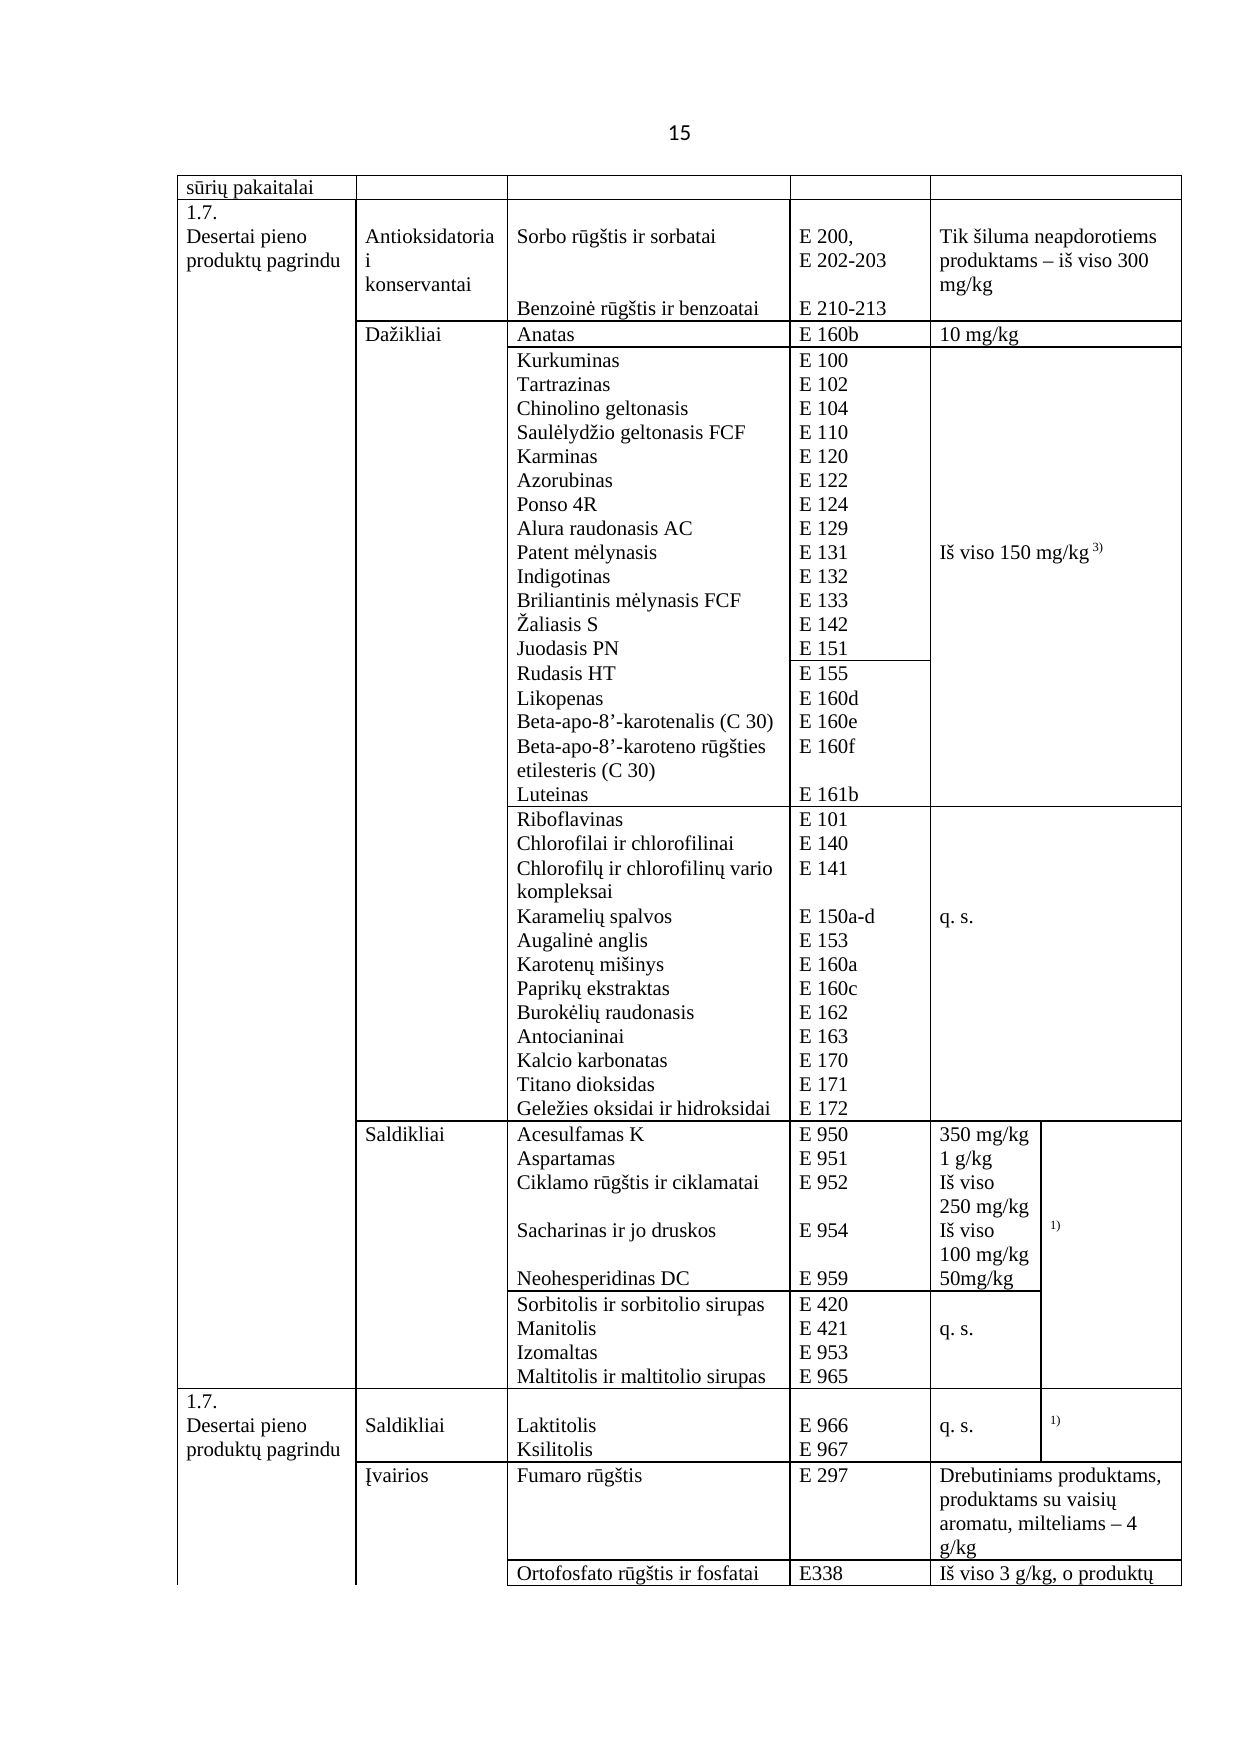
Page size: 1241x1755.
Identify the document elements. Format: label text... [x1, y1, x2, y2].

table_cell 350 mg/kg [931, 1122, 1040, 1146]
table_cell Karamelių spalvos [508, 904, 789, 928]
table_cell [357, 1437, 507, 1461]
table_cell E 101 [791, 807, 930, 831]
table_cell [178, 1290, 355, 1316]
table_cell E 132 [791, 564, 930, 588]
table_cell [357, 612, 507, 636]
table_cell E 160c [791, 976, 930, 1000]
table_cell Kalcio karbonatas [508, 1048, 789, 1072]
table_cell [1042, 1437, 1181, 1461]
table_cell Rudasis HT [508, 660, 789, 685]
table_cell [178, 928, 355, 952]
table_cell [931, 1072, 1181, 1096]
table_cell E 122 [791, 468, 930, 492]
table_cell [931, 807, 1181, 831]
table_cell E 102 [791, 372, 930, 396]
table_cell [357, 1170, 507, 1218]
table_cell [178, 904, 355, 928]
table_cell E 161b [791, 782, 930, 806]
table_cell Iš viso 100 mg/kg [931, 1218, 1040, 1266]
table_cell E 952 [791, 1170, 930, 1218]
table_cell [178, 1146, 355, 1170]
table_cell Drebutiniams produktams, produktams su vaisių aromatu, milteliams – 4 g/kg [931, 1463, 1181, 1559]
table_cell [178, 1024, 355, 1048]
table_cell [178, 806, 355, 831]
table_cell [791, 176, 930, 199]
table_cell Iš viso 3 g/kg, o produktų [931, 1561, 1181, 1584]
table_cell [178, 420, 355, 444]
table_cell Briliantinis mėlynasis FCF [508, 588, 789, 612]
table_cell [178, 636, 355, 660]
table_cell [931, 492, 1181, 516]
table_cell Beta-apo-8’-karoteno rūgšties etilesteris (C 30) [508, 734, 789, 782]
table_cell E 100 [791, 348, 930, 372]
table_cell E 155 [791, 661, 930, 685]
table_cell Anatas [508, 322, 789, 346]
table_cell [178, 710, 355, 733]
table_cell Karotenų mišinys [508, 952, 789, 976]
table_cell Paprikų ekstraktas [508, 976, 789, 1000]
table_cell 1) [1042, 1218, 1181, 1266]
table_cell [178, 540, 355, 564]
table_cell E 141 [791, 855, 930, 903]
table_cell [931, 348, 1181, 372]
table_cell [931, 1292, 1040, 1316]
table_cell Ksilitolis [508, 1437, 789, 1461]
table_cell [357, 420, 507, 444]
table_cell [357, 540, 507, 564]
table_cell Likopenas [508, 685, 789, 709]
table_cell [357, 588, 507, 612]
table_cell [931, 564, 1181, 588]
table_cell [931, 734, 1181, 782]
table_cell [357, 1048, 507, 1072]
table_cell produktų pagrindu [178, 1437, 355, 1461]
table_cell [931, 1437, 1040, 1461]
table_cell [931, 296, 1181, 320]
table_cell [178, 444, 355, 468]
table_cell E 104 [791, 396, 930, 420]
table_cell q. s. [931, 1389, 1040, 1437]
table_cell Saulėlydžio geltonasis FCF [508, 420, 789, 444]
table_cell [357, 516, 507, 540]
table_cell [931, 176, 1181, 199]
table_cell Kurkuminas [508, 348, 789, 372]
table_cell [357, 855, 507, 903]
table_cell [1042, 1316, 1181, 1340]
table_cell [931, 782, 1181, 806]
table_cell [178, 855, 355, 903]
table_cell [931, 588, 1181, 612]
table_cell Chlorofilai ir chlorofilinai [508, 831, 789, 855]
table_cell [357, 1340, 507, 1364]
table_cell Patent mėlynasis [508, 540, 789, 564]
table_cell [931, 1048, 1181, 1072]
table_cell Juodasis PN [508, 636, 789, 660]
table_cell [931, 420, 1181, 444]
table_cell Saldikliai [357, 1389, 507, 1437]
table_cell E 172 [791, 1096, 930, 1120]
table_cell E 967 [791, 1437, 930, 1461]
table_cell [178, 516, 355, 540]
table_cell [178, 1120, 355, 1146]
table_cell Titano dioksidas [508, 1072, 789, 1096]
table_cell E 133 [791, 588, 930, 612]
table_cell [178, 296, 355, 320]
table_cell [178, 372, 355, 396]
table_cell [357, 1364, 507, 1388]
table_cell [931, 710, 1181, 733]
table_cell [178, 1096, 355, 1120]
table_cell E 162 [791, 1000, 930, 1024]
table_cell Manitolis [508, 1316, 789, 1340]
table_cell [931, 1340, 1040, 1364]
table_cell [178, 1316, 355, 1340]
table_cell [931, 1364, 1040, 1388]
table_cell [178, 588, 355, 612]
table_cell Neohesperidinas DC [508, 1266, 789, 1290]
table_cell [1042, 1290, 1181, 1316]
table_cell [931, 928, 1181, 952]
table_cell [931, 952, 1181, 976]
table_cell [931, 831, 1181, 855]
table_cell [178, 685, 355, 709]
table_cell [178, 346, 355, 372]
table_cell Burokėlių raudonasis [508, 1000, 789, 1024]
table_cell E 142 [791, 612, 930, 636]
table_cell Įvairios [357, 1463, 507, 1559]
table_cell E 965 [791, 1364, 930, 1388]
table_cell Indigotinas [508, 564, 789, 588]
table_cell Iš viso 150 mg/kg 3) [931, 540, 1181, 564]
table_cell E 163 [791, 1024, 930, 1048]
table_cell [1042, 1122, 1181, 1146]
table_cell Saldikliai [357, 1122, 507, 1146]
table_cell [357, 372, 507, 396]
table_cell [357, 1096, 507, 1120]
table_cell Ortofosfato rūgštis ir fosfatai [508, 1561, 789, 1584]
table_cell [357, 831, 507, 855]
table_cell Benzoinė rūgštis ir benzoatai [508, 296, 789, 320]
table_cell [178, 492, 355, 516]
table_cell 10 mg/kg [931, 322, 1181, 346]
table_cell E 954 [791, 1218, 930, 1266]
table_cell E 150a-d [791, 904, 930, 928]
table_cell [1042, 1340, 1181, 1364]
table_cell [178, 612, 355, 636]
table_cell q. s. [931, 1316, 1040, 1340]
table_cell Chinolino geltonasis [508, 396, 789, 420]
table_cell [178, 396, 355, 420]
table_cell Antioksidatoriai konservantai [357, 200, 507, 296]
table_cell Sacharinas ir jo druskos [508, 1218, 789, 1266]
table_cell E 420 [791, 1292, 930, 1316]
table_cell [357, 782, 507, 806]
table_cell [931, 976, 1181, 1000]
table_cell [931, 444, 1181, 468]
table_cell E 124 [791, 492, 930, 516]
table_cell [357, 806, 507, 831]
table_cell E 140 [791, 831, 930, 855]
table_cell [178, 1364, 355, 1388]
table_cell E 160d [791, 685, 930, 709]
table_cell Acesulfamas K [508, 1122, 789, 1146]
table_cell [357, 1024, 507, 1048]
table_cell [1042, 1266, 1181, 1290]
table_cell [178, 1072, 355, 1096]
table_cell [931, 660, 1181, 685]
table_cell Chlorofilų ir chlorofilinų vario kompleksai [508, 855, 789, 903]
table_cell [178, 1000, 355, 1024]
table_cell 1) [1042, 1389, 1181, 1437]
table_cell Geležies oksidai ir hidroksidai [508, 1096, 789, 1120]
table_cell E 160e [791, 710, 930, 733]
table_cell [178, 660, 355, 685]
table_cell Alura raudonasis AC [508, 516, 789, 540]
table_cell Dažikliai [357, 322, 507, 346]
table_cell [357, 928, 507, 952]
table_cell [357, 976, 507, 1000]
table_cell E 160b [791, 322, 930, 346]
table_cell Beta-apo-8’-karotenalis (C 30) [508, 710, 789, 733]
table_cell E 951 [791, 1146, 930, 1170]
table_cell Iš viso 250 mg/kg [931, 1170, 1040, 1218]
table_cell [931, 1096, 1181, 1120]
table_cell [178, 1218, 355, 1266]
table_cell [357, 492, 507, 516]
table_cell Augalinė anglis [508, 928, 789, 952]
table_cell E 421 [791, 1316, 930, 1340]
table_cell [178, 976, 355, 1000]
table_cell [178, 564, 355, 588]
table_cell [931, 612, 1181, 636]
table_cell [931, 636, 1181, 660]
table_cell E 950 [791, 1122, 930, 1146]
table_cell [357, 1218, 507, 1266]
table_cell Tik šiluma neapdorotiems produktams – iš viso 300 mg/kg [931, 200, 1181, 296]
table_cell [357, 660, 507, 685]
table_cell [357, 734, 507, 782]
table_cell E 297 [791, 1463, 930, 1559]
table_cell E 200, E 202-203 [791, 200, 930, 296]
table_cell [931, 1024, 1181, 1048]
table_cell [931, 516, 1181, 540]
table_cell [508, 176, 790, 199]
table_cell [1042, 1170, 1181, 1218]
table_cell [357, 396, 507, 420]
table_cell [1042, 1364, 1181, 1388]
table_cell q. s. [931, 904, 1181, 928]
table_cell Karminas [508, 444, 789, 468]
table_cell [357, 904, 507, 928]
table_cell E 129 [791, 516, 930, 540]
table_cell E 210-213 [791, 296, 930, 320]
table_cell E338 [791, 1561, 930, 1584]
table_cell [357, 564, 507, 588]
table_cell [1042, 1146, 1181, 1170]
table_cell Tartrazinas [508, 372, 789, 396]
table_cell [931, 372, 1181, 396]
table_cell [357, 952, 507, 976]
table_cell E 110 [791, 420, 930, 444]
table_cell [357, 346, 507, 372]
table_cell E 170 [791, 1048, 930, 1072]
table_cell E 966 [791, 1389, 930, 1437]
table_cell [178, 952, 355, 976]
table_cell 1.7. Desertai pieno produktų pagrindu [178, 200, 355, 296]
table_cell Aspartamas [508, 1146, 789, 1170]
table_cell [178, 1340, 355, 1364]
table_cell [178, 1461, 355, 1559]
table_cell [931, 468, 1181, 492]
table_cell Antocianinai [508, 1024, 789, 1048]
table_cell Laktitolis [508, 1389, 789, 1437]
table_cell [357, 1266, 507, 1290]
table_cell [357, 710, 507, 733]
table_cell 1 g/kg [931, 1146, 1040, 1170]
table_cell E 120 [791, 444, 930, 468]
table_cell [357, 176, 507, 199]
table_cell [178, 1170, 355, 1218]
table_cell [178, 320, 355, 346]
table_cell [357, 1290, 507, 1316]
table_cell E 160a [791, 952, 930, 976]
table_cell Žaliasis S [508, 612, 789, 636]
table_cell [178, 782, 355, 806]
table_cell Azorubinas [508, 468, 789, 492]
table_cell Maltitolis ir maltitolio sirupas [508, 1364, 789, 1388]
table_cell [357, 296, 507, 320]
table_cell 1.7. Desertai pieno [178, 1389, 355, 1437]
table_cell Ciklamo rūgštis ir ciklamatai [508, 1170, 789, 1218]
table_cell Izomaltas [508, 1340, 789, 1364]
table_cell sūrių pakaitalai [178, 176, 356, 199]
table_cell E 151 [791, 636, 930, 660]
table_cell E 160f [791, 734, 930, 782]
table_cell Fumaro rūgštis [508, 1463, 789, 1559]
table_cell Ponso 4R [508, 492, 789, 516]
table_cell [178, 831, 355, 855]
table_cell [357, 1559, 507, 1584]
table_cell E 171 [791, 1072, 930, 1096]
table_cell 50mg/kg [931, 1266, 1040, 1290]
table_cell [178, 468, 355, 492]
table_cell [931, 1000, 1181, 1024]
table_cell E 131 [791, 540, 930, 564]
table_cell E 953 [791, 1340, 930, 1364]
table_cell [178, 1266, 355, 1290]
table_cell [357, 1146, 507, 1170]
table_cell [178, 734, 355, 782]
table_cell [357, 1072, 507, 1096]
table_cell [931, 396, 1181, 420]
table_cell [357, 468, 507, 492]
table_cell [357, 1316, 507, 1340]
table_cell E 959 [791, 1266, 930, 1290]
table_cell [931, 855, 1181, 903]
table_cell Riboflavinas [508, 807, 789, 831]
table_cell [931, 685, 1181, 709]
table_cell Sorbo rūgštis ir sorbatai [508, 200, 789, 296]
table_cell E 153 [791, 928, 930, 952]
table_cell [357, 1000, 507, 1024]
table_cell Sorbitolis ir sorbitolio sirupas [508, 1292, 789, 1316]
table_cell [178, 1559, 355, 1584]
table_cell Luteinas [508, 782, 789, 806]
table_cell [357, 636, 507, 660]
table_cell [178, 1048, 355, 1072]
table_cell [357, 685, 507, 709]
table_cell [357, 444, 507, 468]
